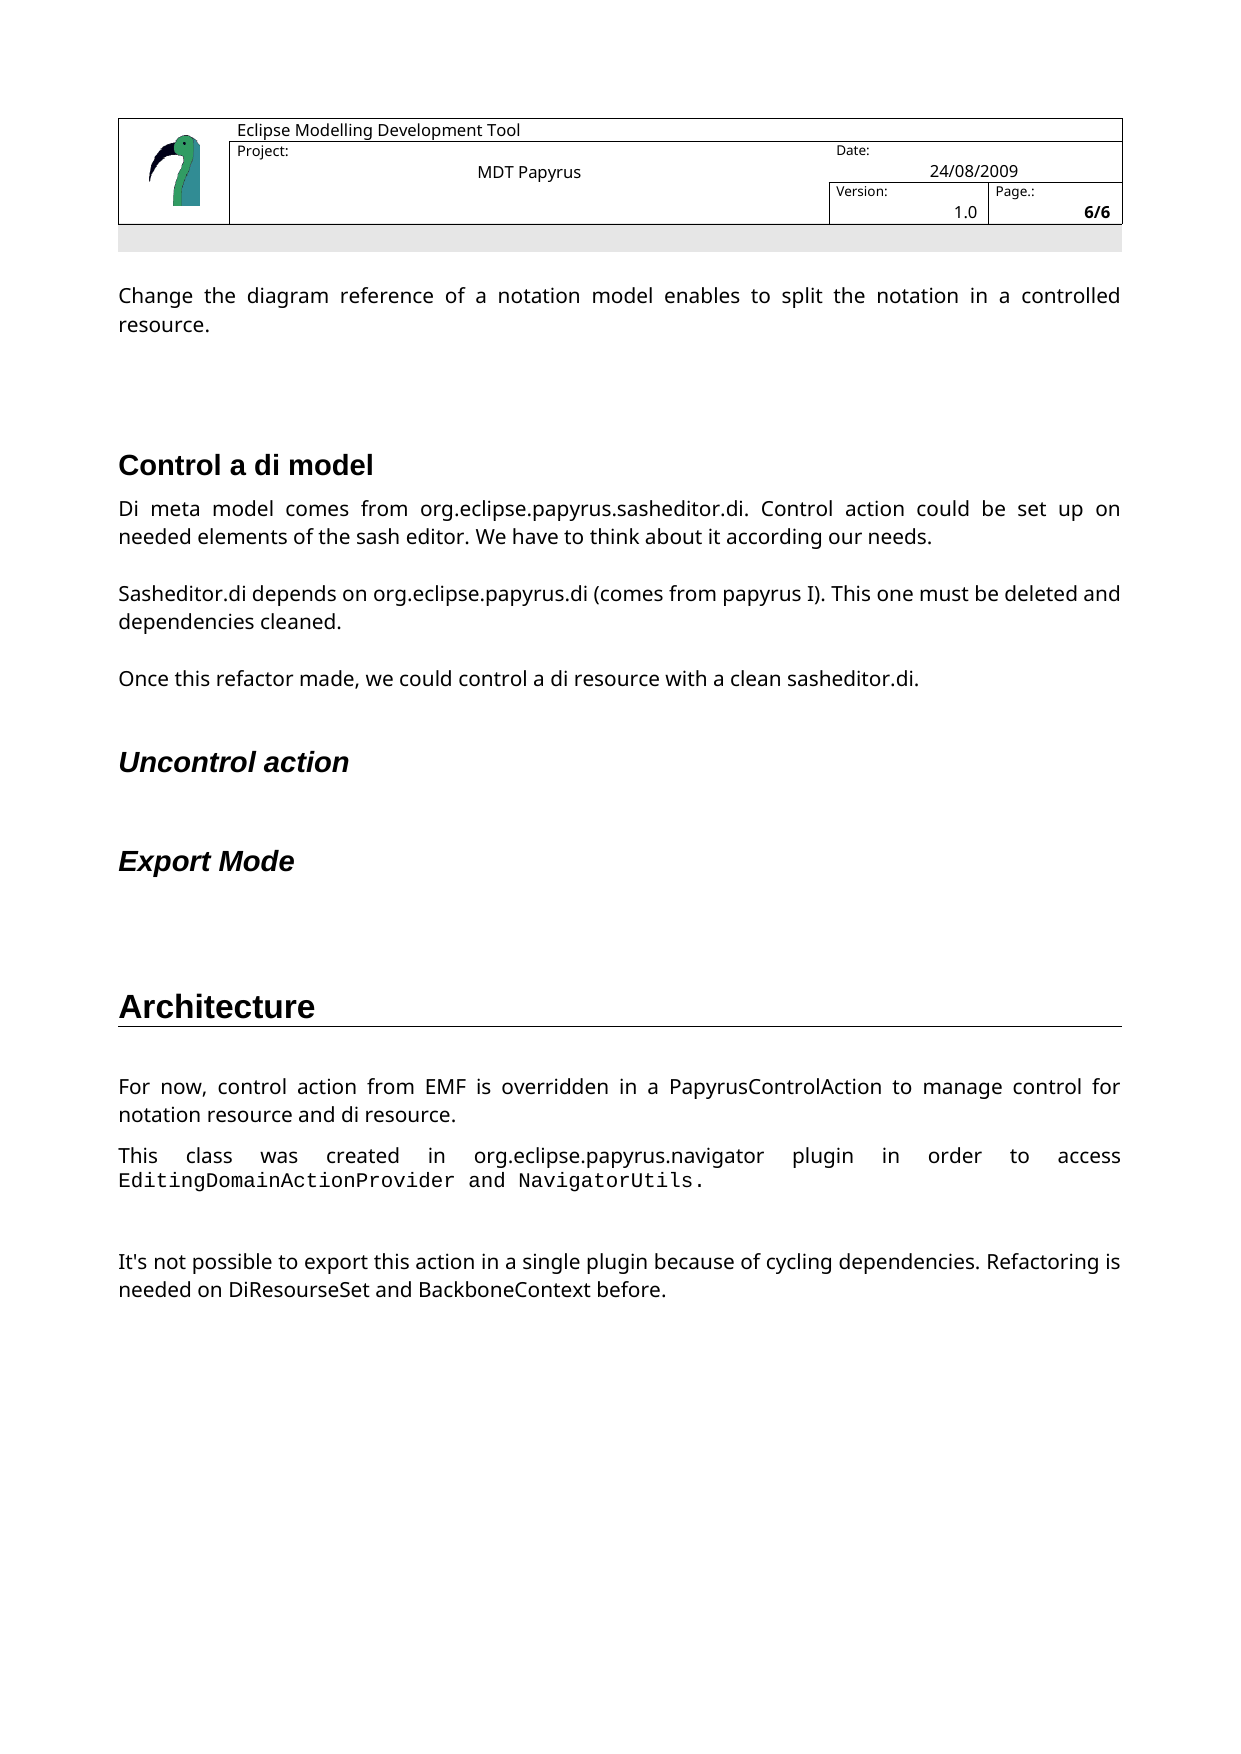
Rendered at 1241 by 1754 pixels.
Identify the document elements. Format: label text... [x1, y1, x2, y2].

subtitle Architecture [118, 988, 1122, 1026]
subtitle Export Mode [118, 845, 1122, 877]
picture [147, 133, 201, 209]
text For now, control action from EMF is overridden in a PapyrusControlAction to manage control for notation resource and di resource. [118, 1072, 1122, 1129]
text Once this refactor made, we could control a di resource with a clean sasheditor.di. [118, 664, 1122, 693]
subtitle Control a di model [118, 449, 1122, 481]
text This class was created in org.eclipse.papyrus.navigator plugin in order to access EditingDomainActionProvider and NavigatorUtils. [118, 1141, 1122, 1193]
subtitle Uncontrol action [118, 746, 1122, 779]
text Change the diagram reference of a notation model enables to split the notation in a controlled resource. [118, 281, 1122, 338]
text It's not possible to export this action in a single plugin because of cycling dependencies. Refactoring is needed on DiResourseSet and BackboneContext before. [118, 1247, 1122, 1304]
text Di meta model comes from org.eclipse.papyrus.sasheditor.di. Control action could be set up on needed elements of the sash editor. We have to think about it according our needs. [118, 494, 1122, 551]
text Sasheditor.di depends on org.eclipse.papyrus.di (comes from papyrus I). This one must be deleted and dependencies cleaned. [118, 579, 1122, 636]
